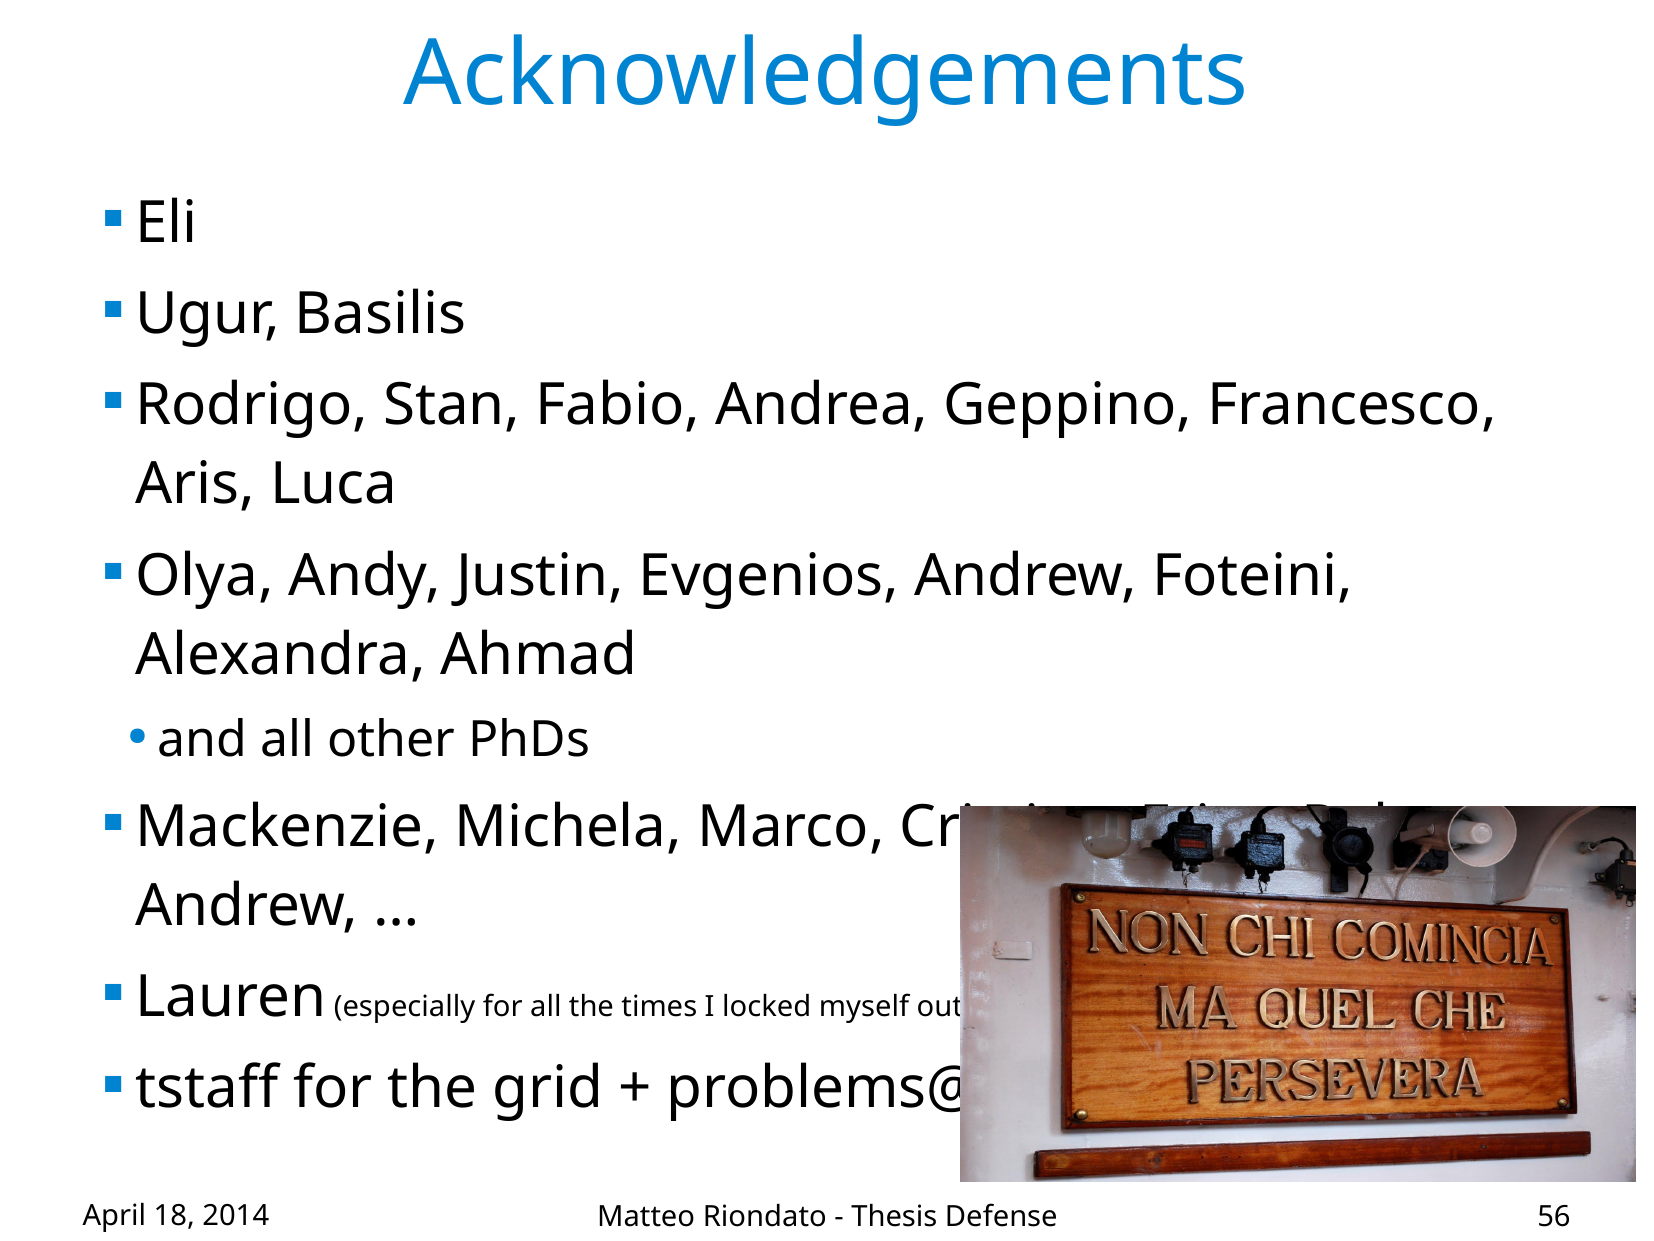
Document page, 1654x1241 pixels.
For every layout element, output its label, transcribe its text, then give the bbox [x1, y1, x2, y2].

picture [960, 806, 1636, 1182]
title Acknowledgements [82, 0, 1571, 139]
list Eli Ugur, Basilis Rodrigo, Stan, Fabio, Andrea, Geppino, Francesco, Aris, Luca Olya, Andy, Justin, Evgenios, Andrew, Foteini, Alexandra, Ahmad and all other PhDs Mackenzie, Michela, Marco, Cristina, Erica, Robyn, Andrew, … Lauren (especially for all the times I locked myself out...), Genie, and Saara tstaff for the grid + problems@ [82, 180, 1571, 1186]
